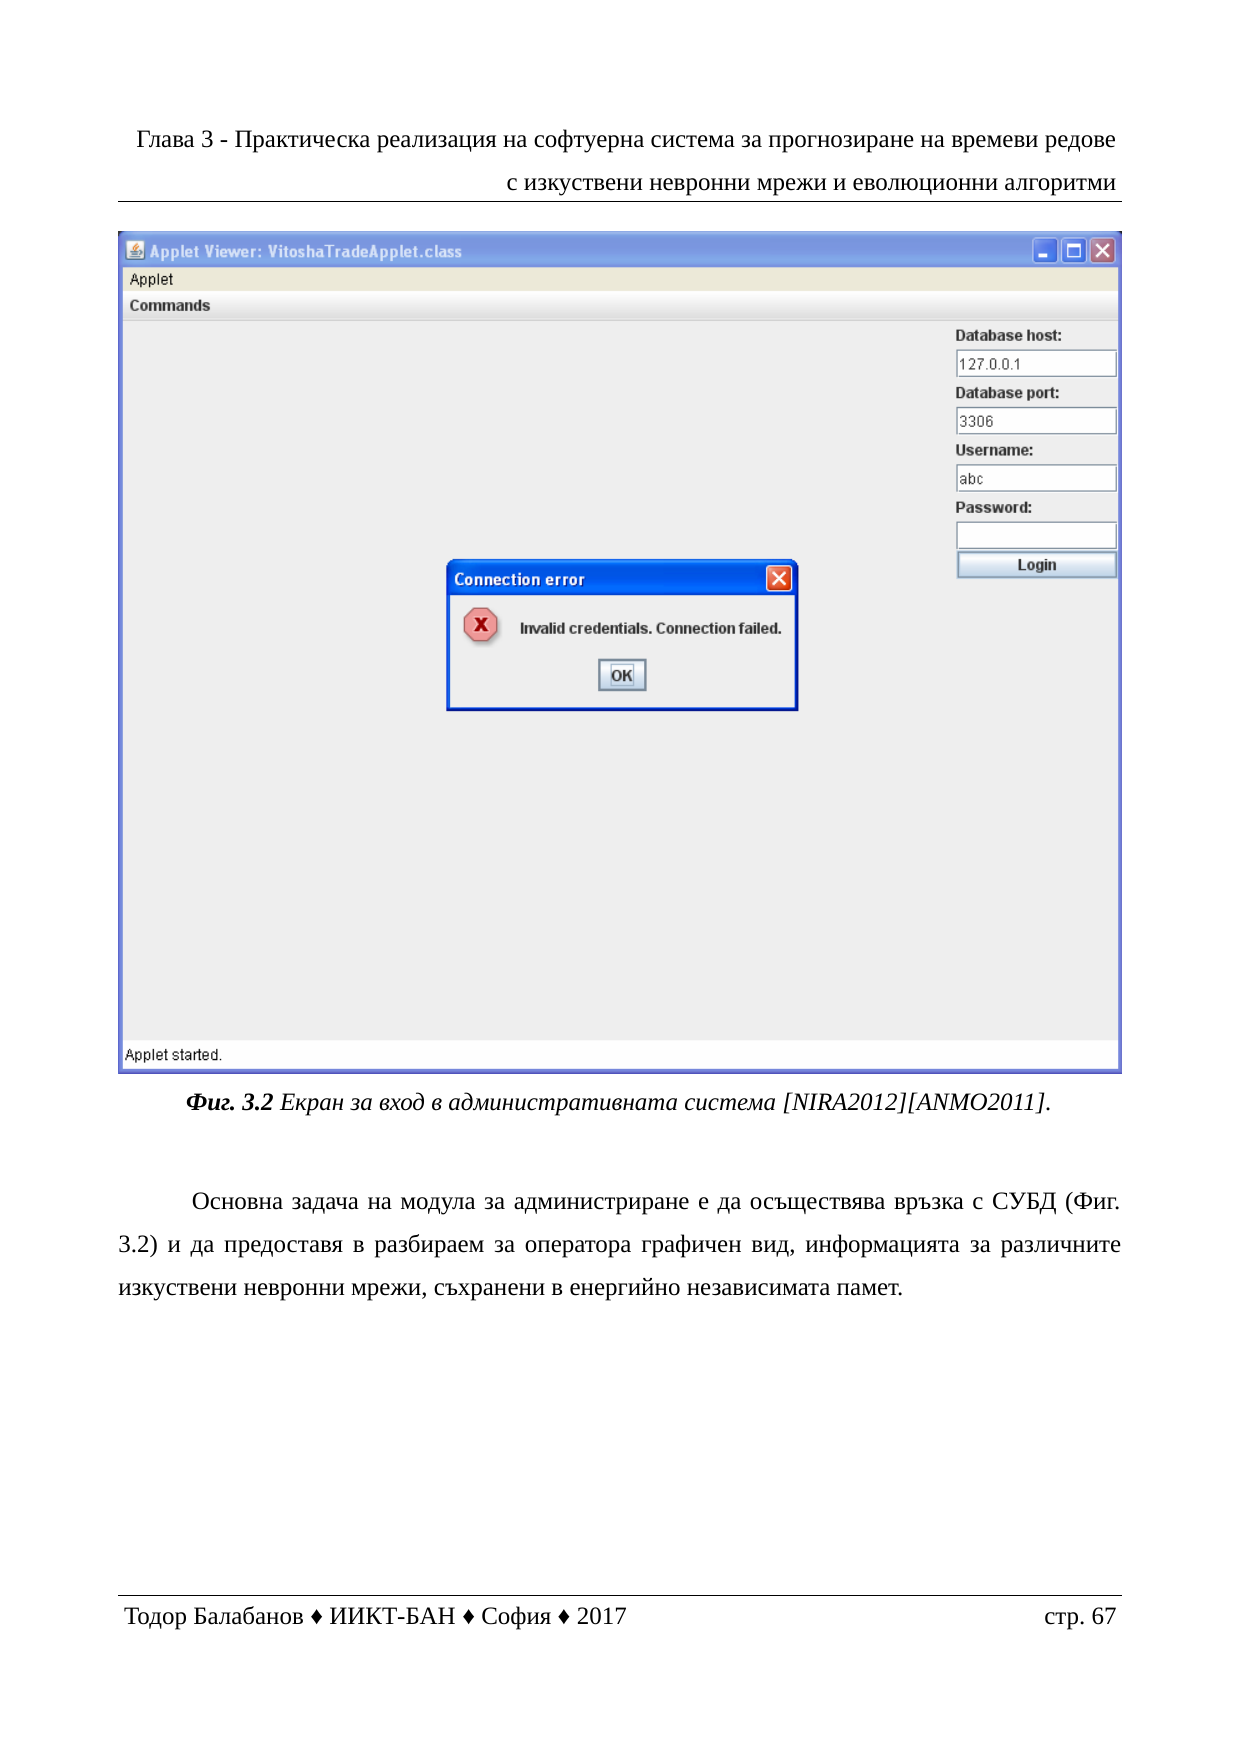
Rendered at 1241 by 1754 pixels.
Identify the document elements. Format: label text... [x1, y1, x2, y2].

text Основна задача на модула за администриране е да осъществява връзка с СУБД (Фиг. 3.2) и да предоставя в разбираем за оператора графичен вид, информацията за различните изкуствени невронни мрежи, съхранени в енергийно независимата памет. [118, 1186, 1122, 1301]
text Фиг. 3.2 Екран за вход в административната система [NIRA2012][ANMO2011]. [118, 1074, 1122, 1116]
picture [118, 231, 1122, 1074]
